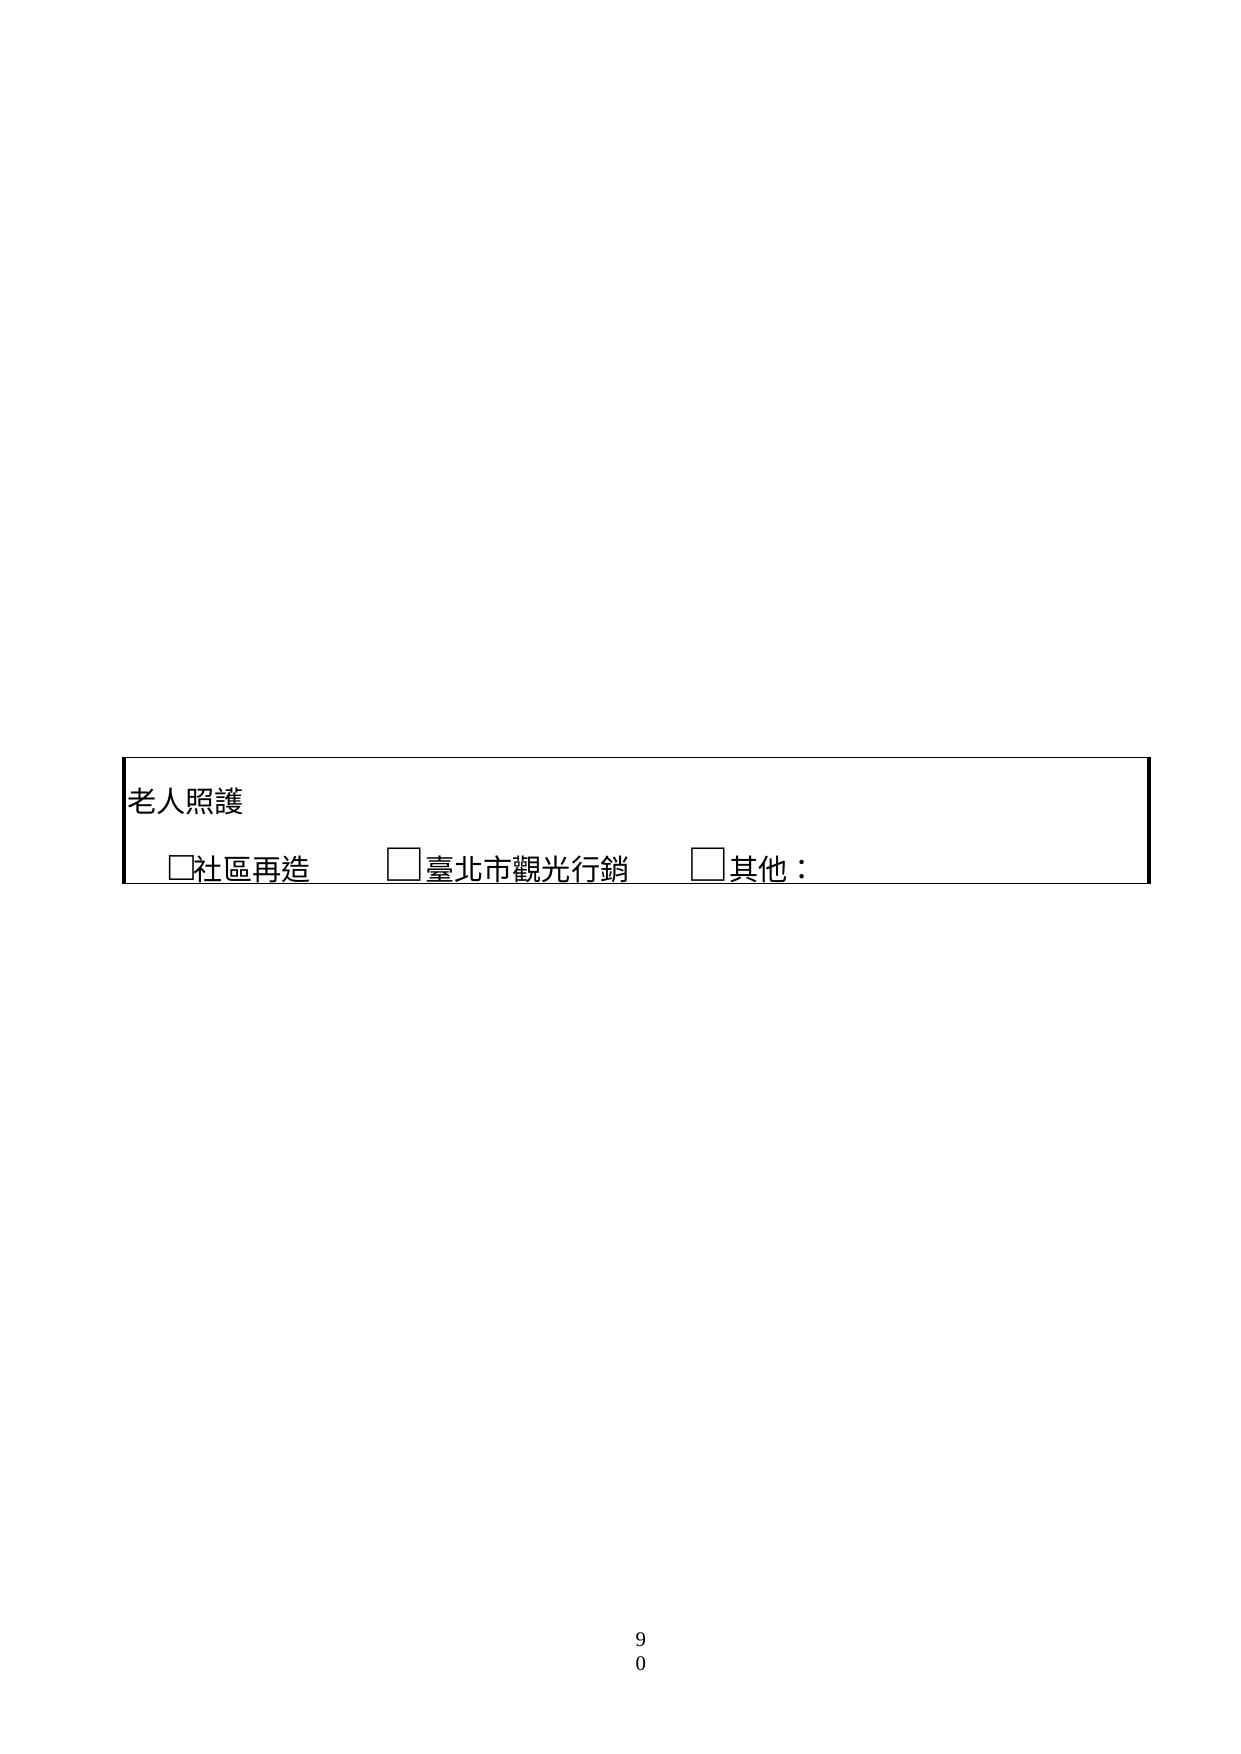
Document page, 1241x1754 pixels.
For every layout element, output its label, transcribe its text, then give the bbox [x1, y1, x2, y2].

table_cell 老人照護 □社區再造 □臺北市觀光行銷 □其他： [126, 758, 1147, 883]
